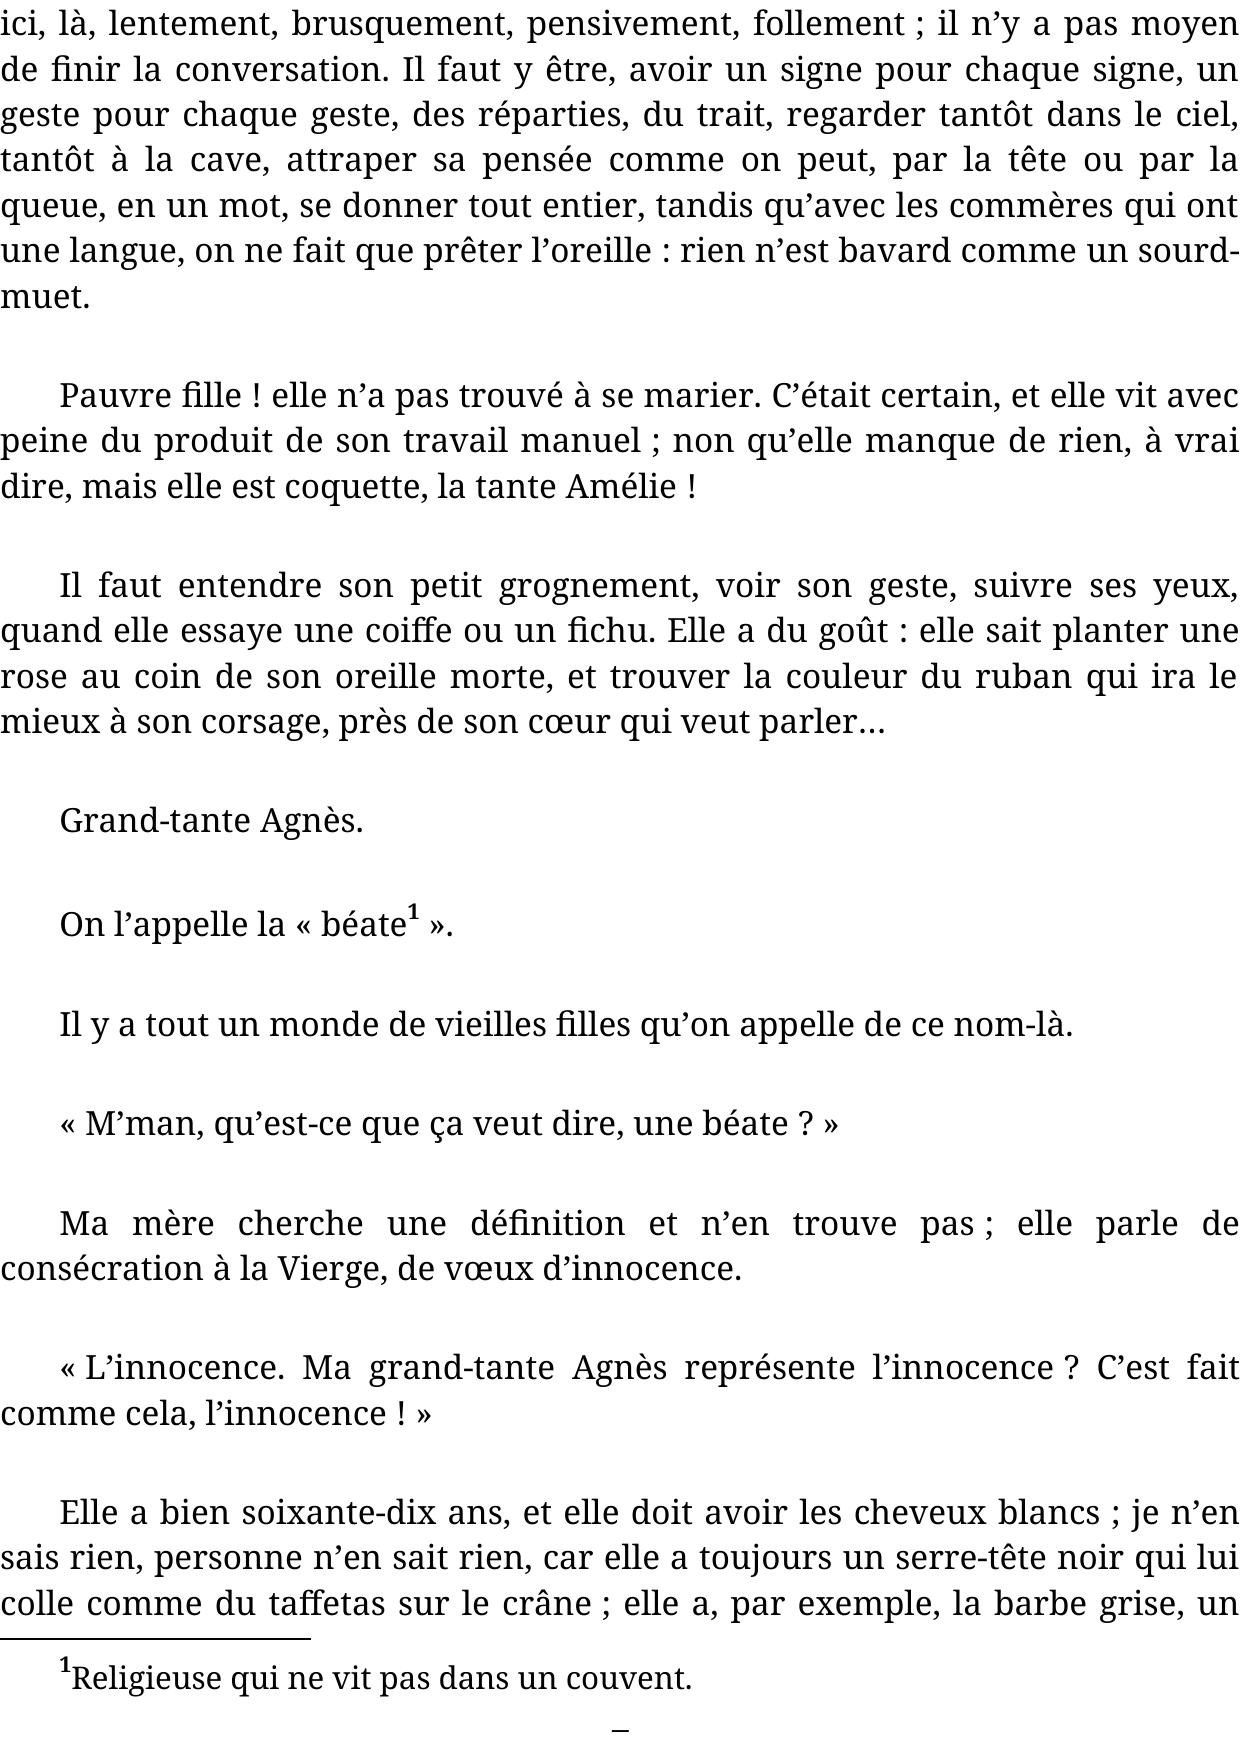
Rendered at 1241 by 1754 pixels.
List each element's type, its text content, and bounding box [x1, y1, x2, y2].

text Elle a bien soixante-dix ans, et elle doit avoir les cheveux blancs ; je n’en sais rien, personne n’en sait rien, car elle a toujours un serre-tête noir qui lui colle comme du taffetas sur le crâne ; elle a, par exemple, la barbe grise, un [0, 1488, 1240, 1625]
text Pauvre fille ! elle n’a pas trouvé à se marier. C’était certain, et elle vit avec peine du produit de son travail manuel ; non qu’elle manque de rien, à vrai dire, mais elle est coquette, la tante Amélie ! [0, 372, 1240, 508]
text ici, là, lentement, brusquement, pensivement, follement ; il n’y a pas moyen de finir la conversation. Il faut y être, avoir un signe pour chaque signe, un geste pour chaque geste, des réparties, du trait, regarder tantôt dans le ciel, tantôt à la cave, attraper sa pensée comme on peut, par la tête ou par la queue, en un mot, se donner tout entier, tandis qu’avec les commères qui ont une langue, on ne fait que prêter l’oreille : rien n’est bavard comme un sourd-muet. [0, 0, 1240, 318]
text Il faut entendre son petit grognement, voir son geste, suivre ses yeux, quand elle essaye une coiffe ou un fichu. Elle a du goût : elle sait planter une rose au coin de son oreille morte, et trouver la couleur du ruban qui ira le mieux à son corsage, près de son cœur qui veut parler… [0, 562, 1240, 743]
text Grand-tante Agnès. [0, 797, 1240, 842]
text Il y a tout un monde de vieilles filles qu’on appelle de ce nom-là. [0, 1001, 1240, 1046]
text « M’man, qu’est-ce que ça veut dire, une béate ? » [0, 1100, 1240, 1146]
text « L’innocence. Ma grand-tante Agnès représente l’innocence ? C’est fait comme cela, l’innocence ! » [0, 1344, 1240, 1435]
text On l’appelle la « béate ». [0, 896, 1240, 947]
text Religieuse qui ne vit pas dans un couvent. [0, 1649, 1240, 1700]
text Ma mère cherche une définition et n’en trouve pas ; elle parle de consécration à la Vierge, de vœux d’innocence. [0, 1199, 1240, 1290]
